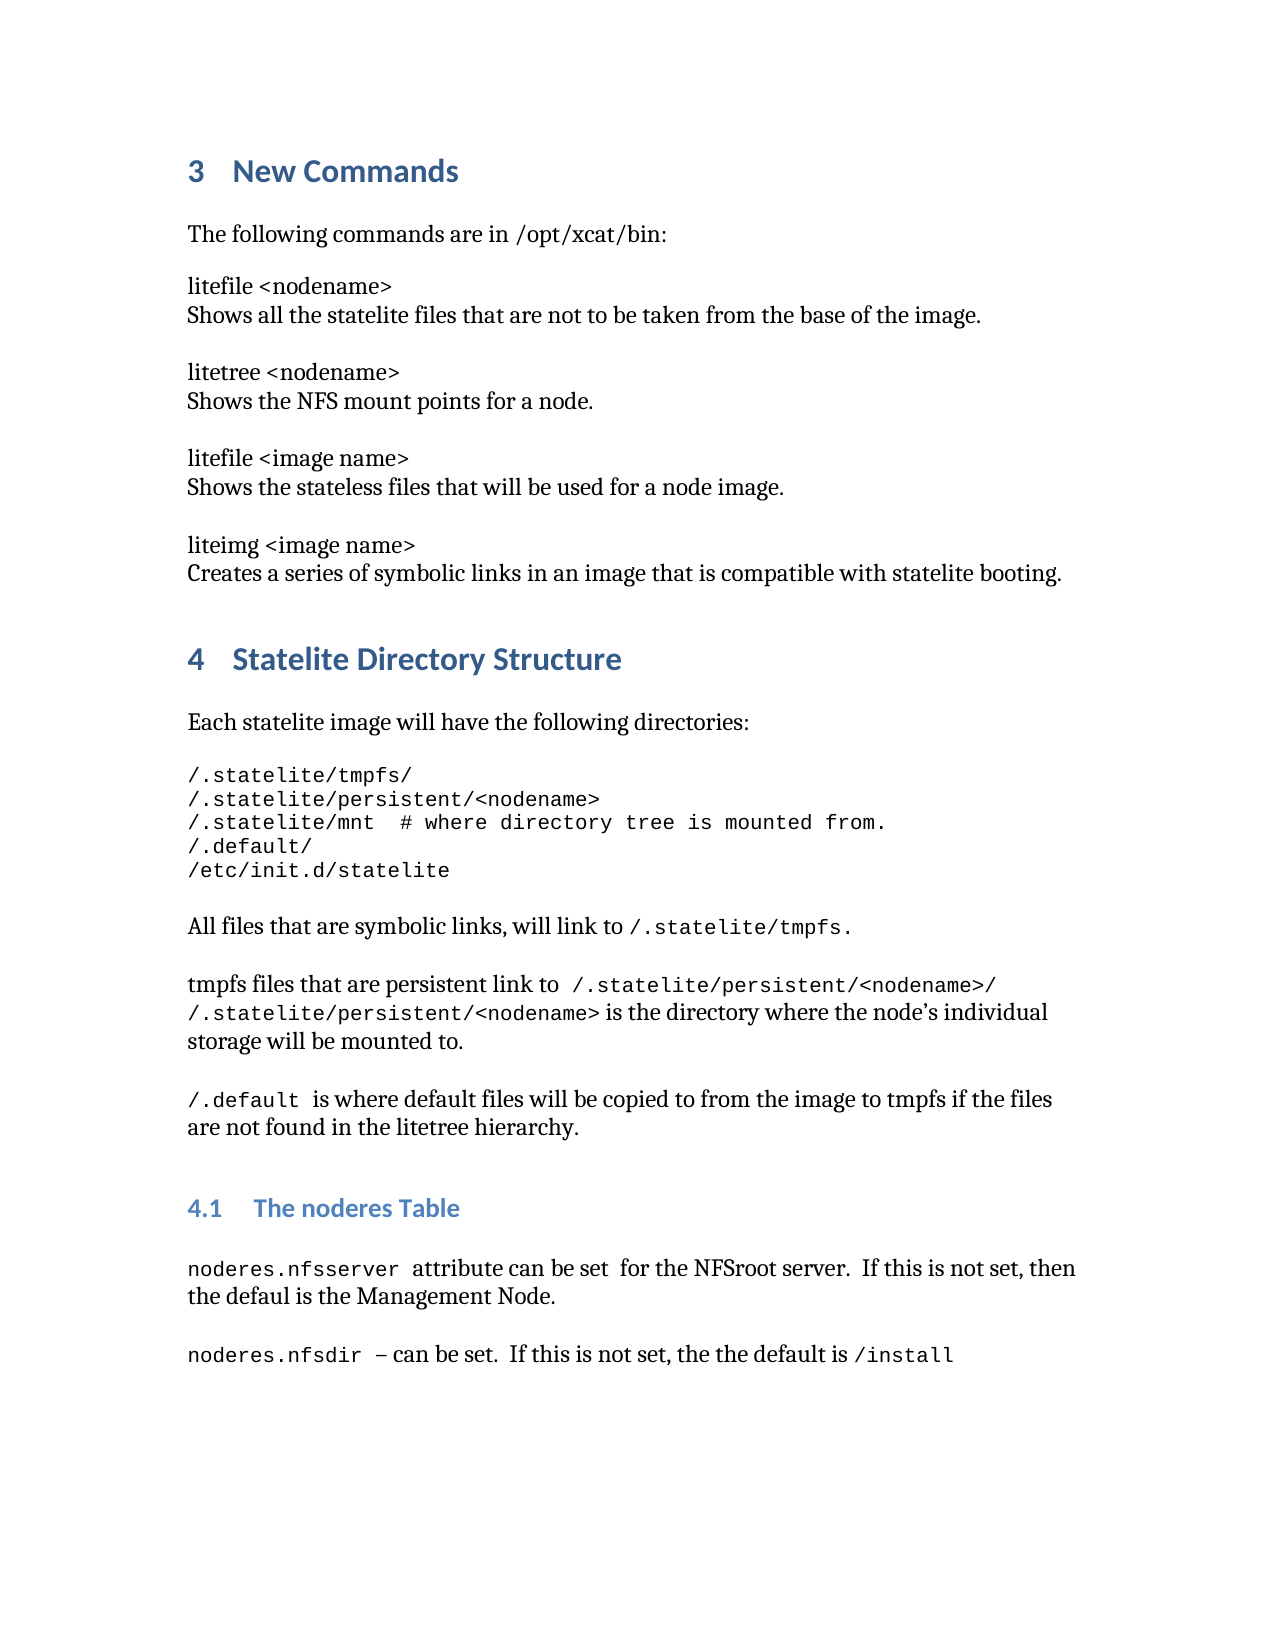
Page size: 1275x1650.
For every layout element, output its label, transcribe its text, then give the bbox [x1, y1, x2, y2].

text /etc/init.d/statelite [187, 860, 1087, 883]
text The following commands are in /opt/xcat/bin: [187, 219, 1087, 248]
text Each statelite image will have the following directories: [187, 708, 1087, 736]
text Shows all the statelite files that are not to be taken from the base of the image. [187, 301, 1087, 329]
text litetree <nodename> [187, 358, 1087, 387]
text /.statelite/tmpfs/ [187, 765, 1087, 789]
text tmpfs files that are persistent link to /.statelite/persistent/<nodename>/ [187, 969, 1087, 998]
text /.statelite/persistent/<nodename> [187, 789, 1087, 812]
text noderes.nfsdir – can be set. If this is not set, the the default is /install [187, 1340, 1087, 1368]
text /.default/ [187, 836, 1087, 860]
subtitle New Commands [187, 150, 1087, 191]
text Shows the stateless files that will be used for a node image. [187, 473, 1087, 502]
text /.default is where default files will be copied to from the image to tmpfs if the files are not found in the litetree hierarchy. [187, 1084, 1087, 1142]
text /.statelite/persistent/<nodename> is the directory where the node’s individual storage will be mounted to. [187, 998, 1087, 1056]
text liteimg <image name> [187, 531, 1087, 559]
text noderes.nfsserver attribute can be set for the NFSroot server. If this is not set, then the defaul is the Management Node. [187, 1253, 1087, 1311]
text Creates a series of symbolic links in an image that is compatible with statelite booting. [187, 559, 1087, 588]
text litefile <image name> [187, 444, 1087, 473]
subtitle Statelite Directory Structure [187, 638, 1087, 679]
text All files that are symbolic links, will link to /.statelite/tmpfs. [187, 912, 1087, 941]
text litefile <nodename> [187, 272, 1087, 301]
subtitle The noderes Table [187, 1192, 1087, 1225]
text Shows the NFS mount points for a node. [187, 387, 1087, 416]
text /.statelite/mnt # where directory tree is mounted from. [187, 812, 1087, 836]
